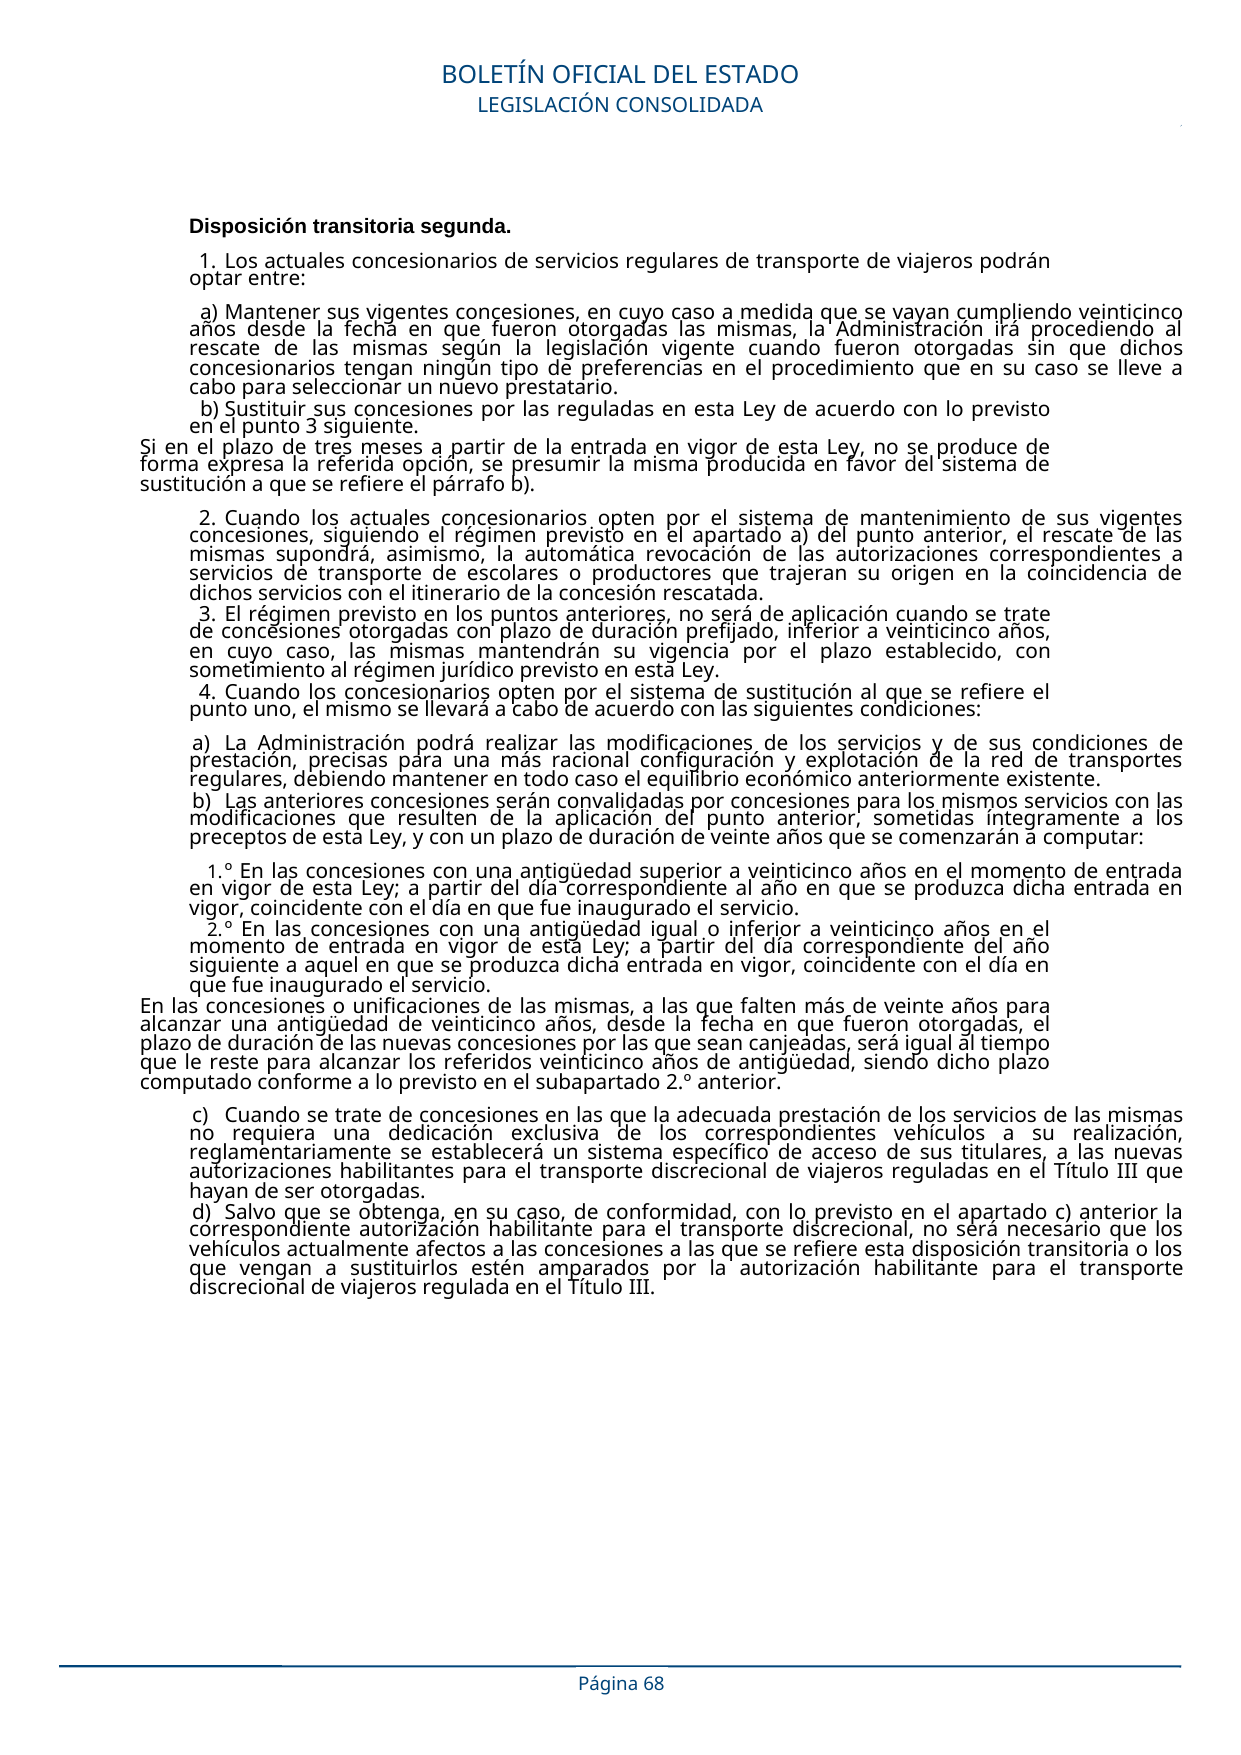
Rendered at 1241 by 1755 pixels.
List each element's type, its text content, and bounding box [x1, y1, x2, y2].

list La Administración podrá realizar las modificaciones de los servicios y de sus condiciones de prestación, precisas para una más racional configuración y explotación de la red de transportes regulares, debiendo mantener en todo caso el equilibrio económico anteriormente existente. [156, 735, 1184, 793]
list Salvo que se obtenga, en su caso, de conformidad, con lo previsto en el apartado c) anterior la correspondiente autorización habilitante para el transporte discrecional, no será necesario que los vehículos actualmente afectos a las concesiones a las que se refiere esta disposición transitoria o los que vengan a sustituirlos estén amparados por la autorización habilitante para el transporte discrecional de viajeros regulada en el Título III. [156, 1204, 1184, 1301]
text Si en el plazo de tres meses a partir de la entrada en vigor de esta Ley, no se produce de forma expresa la referida opción, se presumir la misma producida en favor del sistema de sustitución a que se refiere el párrafo b). [139, 439, 1052, 497]
subtitle Disposición transitoria segunda. [189, 214, 1184, 238]
list Mantener sus vigentes concesiones, en cuyo caso a medida que se vayan cumpliendo veinticinco años desde la fecha en que fueron otorgadas las mismas, la Administración irá procediendo al rescate de las mismas según la legislación vigente cuando fueron otorgadas sin que dichos concesionarios tengan ningún tipo de preferencias en el procedimiento que en su caso se lleve a cabo para seleccionar un nuevo prestatario. [164, 304, 1184, 401]
list Los actuales concesionarios de servicios regulares de transporte de viajeros podrán optar entre: [163, 253, 1052, 291]
text En las concesiones o unificaciones de las mismas, a las que falten más de veinte años para alcanzar una antigüedad de veinticinco años, desde la fecha en que fueron otorgadas, el plazo de duración de las nuevas concesiones por las que sean canjeadas, será igual al tiempo que le reste para alcanzar los referidos veinticinco años de antigüedad, siendo dicho plazo computado conforme a lo previsto en el subapartado 2.º anterior. [139, 998, 1052, 1095]
list Cuando los concesionarios opten por el sistema de sustitución al que se refiere el punto uno, el mismo se llevará a cabo de acuerdo con las siguientes condiciones: [163, 684, 1052, 722]
list Las anteriores concesiones serán convalidadas por concesiones para los mismos servicios con las modificaciones que resulten de la aplicación del punto anterior, sometidas íntegramente a los preceptos de esta Ley, y con un plazo de duración de veinte años que se comenzarán a computar: [156, 793, 1184, 851]
list º En las concesiones con una antigüedad igual o inferior a veinticinco años en el momento de entrada en vigor de esta Ley; a partir del día correspondiente del año siguiente a aquel en que se produzca dicha entrada en vigor, coincidente con el día en que fue inaugurado el servicio. [171, 921, 1052, 998]
list º En las concesiones con una antigüedad superior a veinticinco años en el momento de entrada en vigor de esta Ley; a partir del día correspondiente al año en que se produzca dicha entrada en vigor, coincidente con el día en que fue inaugurado el servicio. [171, 863, 1184, 921]
list Cuando se trate de concesiones en las que la adecuada prestación de los servicios de las mismas no requiera una dedicación exclusiva de los correspondientes vehículos a su realización, reglamentariamente se establecerá un sistema específico de acceso de sus titulares, a las nuevas autorizaciones habilitantes para el transporte discrecional de viajeros reguladas en el Título III que hayan de ser otorgadas. [156, 1107, 1184, 1204]
list El régimen previsto en los puntos anteriores, no será de aplicación cuando se trate de concesiones otorgadas con plazo de duración prefijado, inferior a veinticinco años, en cuyo caso, las mismas mantendrán su vigencia por el plazo establecido, con sometimiento al régimen jurídico previsto en esta Ley. [163, 606, 1052, 684]
list Sustituir sus concesiones por las reguladas en esta Ley de acuerdo con lo previsto en el punto 3 siguiente. [164, 401, 1052, 439]
list Cuando los actuales concesionarios opten por el sistema de mantenimiento de sus vigentes concesiones, siguiendo el régimen previsto en el apartado a) del punto anterior, el rescate de las mismas supondrá, asimismo, la automática revocación de las autorizaciones correspondientes a servicios de transporte de escolares o productores que trajeran su origen en la coincidencia de dichos servicios con el itinerario de la concesión rescatada. [163, 509, 1184, 606]
